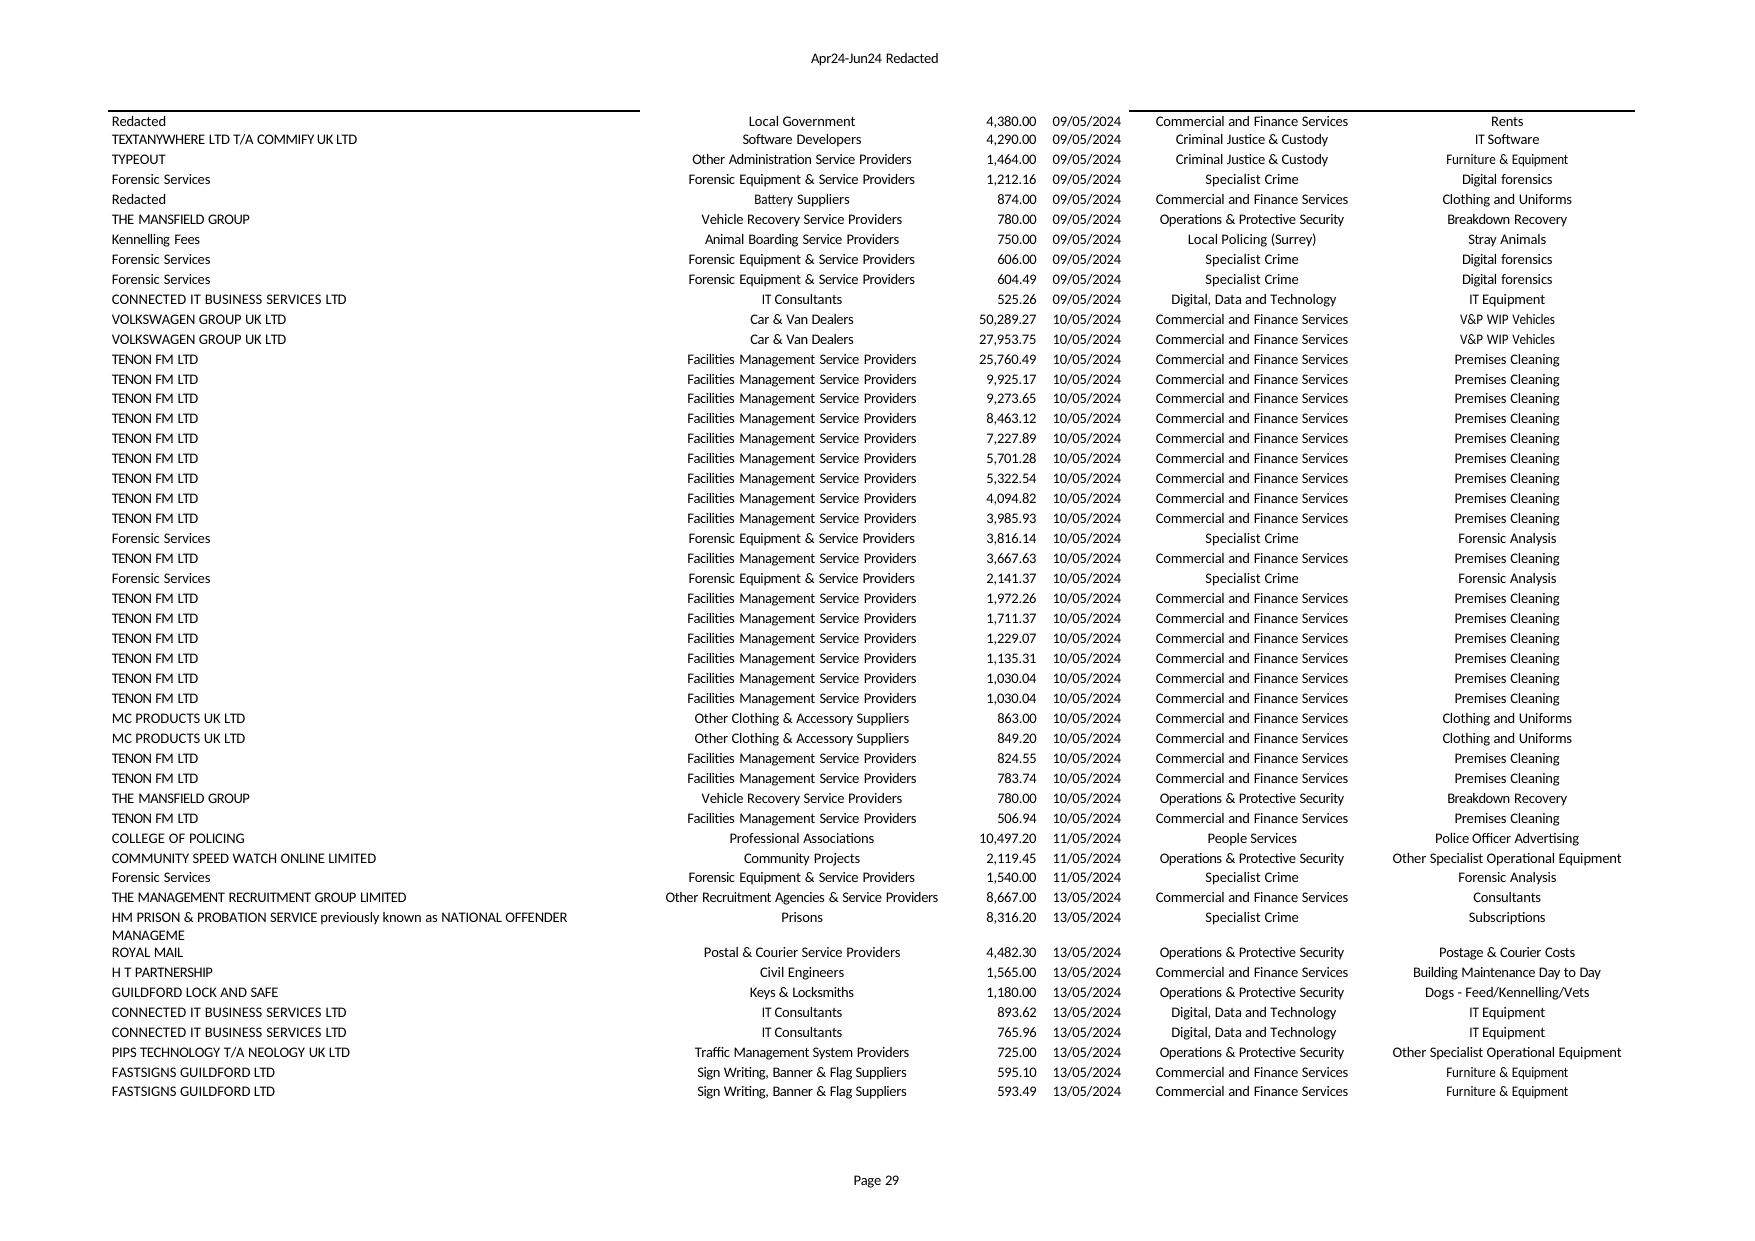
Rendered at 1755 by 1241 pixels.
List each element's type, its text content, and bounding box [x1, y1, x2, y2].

table_cell 10/05/2024 [1041, 649, 1129, 669]
table_cell Specialist Crime [1129, 569, 1376, 589]
table_cell Specialist Crime [1129, 908, 1376, 943]
table_cell 765.96 [957, 1023, 1041, 1043]
table_cell 7,227.89 [957, 430, 1041, 449]
table_cell Commercial and Finance Services [1129, 809, 1376, 829]
table_cell 4,290.00 [957, 130, 1041, 150]
table_cell TENON FM LTD [108, 589, 640, 609]
table_cell Forensic Services [108, 529, 640, 549]
table_cell 09/05/2024 [1041, 230, 1129, 250]
table_cell Local Policing (Surrey) [1129, 230, 1376, 250]
table_cell 09/05/2024 [1041, 130, 1129, 150]
table_cell Premises Cleaning [1376, 609, 1635, 629]
table_cell TENON FM LTD [108, 629, 640, 649]
table_cell TENON FM LTD [108, 489, 640, 509]
table_cell TENON FM LTD [108, 669, 640, 689]
table_cell 11/05/2024 [1041, 869, 1129, 888]
table_cell CONNECTED IT BUSINESS SERVICES LTD [108, 1003, 640, 1023]
table_cell Commercial and Finance Services [1129, 489, 1376, 509]
table_cell 604.49 [957, 270, 1041, 290]
table_cell 1,030.04 [957, 669, 1041, 689]
table_cell Commercial and Finance Services [1129, 769, 1376, 789]
table_cell Other Specialist Operational Equipment [1376, 1043, 1635, 1063]
table_cell Sign Writing, Banner & Flag Suppliers [640, 1063, 957, 1083]
table_cell 13/05/2024 [1041, 1043, 1129, 1063]
table_cell 09/05/2024 [1041, 270, 1129, 290]
table_cell Commercial and Finance Services [1129, 112, 1376, 130]
table_cell Facilities Management Service Providers [640, 589, 957, 609]
table_cell 10/05/2024 [1041, 450, 1129, 469]
table_cell 1,464.00 [957, 150, 1041, 170]
table_cell FASTSIGNS GUILDFORD LTD [108, 1083, 640, 1102]
table_cell Redacted [108, 112, 640, 130]
table_cell Facilities Management Service Providers [640, 489, 957, 509]
table_cell 10/05/2024 [1041, 330, 1129, 349]
table_cell Facilities Management Service Providers [640, 749, 957, 769]
table_cell 10/05/2024 [1041, 469, 1129, 489]
table_cell 10,497.20 [957, 829, 1041, 848]
table_cell Commercial and Finance Services [1129, 629, 1376, 649]
table_cell Commercial and Finance Services [1129, 1063, 1376, 1083]
table_cell 3,985.93 [957, 509, 1041, 529]
table_cell 8,667.00 [957, 889, 1041, 908]
table_cell Other Clothing & Accessory Suppliers [640, 709, 957, 729]
table_cell THE MANSFIELD GROUP [108, 210, 640, 230]
table_cell ROYAL MAIL [108, 943, 640, 963]
table_cell THE MANSFIELD GROUP [108, 789, 640, 809]
table_cell IT Consultants [640, 1023, 957, 1043]
table_cell 1,229.07 [957, 629, 1041, 649]
table_cell V&P WIP Vehicles [1376, 310, 1635, 330]
table_cell IT Equipment [1376, 1003, 1635, 1023]
table_cell Facilities Management Service Providers [640, 450, 957, 469]
table_cell Forensic Services [108, 250, 640, 270]
table_cell 606.00 [957, 250, 1041, 270]
table_cell Premises Cleaning [1376, 809, 1635, 829]
table_cell 13/05/2024 [1041, 963, 1129, 983]
table_cell 5,701.28 [957, 450, 1041, 469]
table_cell Forensic Equipment & Service Providers [640, 869, 957, 888]
table_cell 10/05/2024 [1041, 370, 1129, 389]
table_cell 1,711.37 [957, 609, 1041, 629]
table_cell 525.26 [957, 290, 1041, 310]
table_cell 1,972.26 [957, 589, 1041, 609]
table_cell 13/05/2024 [1041, 943, 1129, 963]
table_cell 783.74 [957, 769, 1041, 789]
table_cell 09/05/2024 [1041, 170, 1129, 190]
table_cell 10/05/2024 [1041, 629, 1129, 649]
table_cell 10/05/2024 [1041, 410, 1129, 429]
table_cell Premises Cleaning [1376, 450, 1635, 469]
table_cell Premises Cleaning [1376, 649, 1635, 669]
table_cell 10/05/2024 [1041, 390, 1129, 409]
table_cell IT Equipment [1376, 290, 1635, 310]
table_cell 874.00 [957, 190, 1041, 210]
table_cell IT Consultants [640, 290, 957, 310]
table_cell Forensic Services [108, 270, 640, 290]
table_cell Forensic Services [108, 170, 640, 190]
table_cell Commercial and Finance Services [1129, 410, 1376, 429]
table_cell TENON FM LTD [108, 469, 640, 489]
table_cell Commercial and Finance Services [1129, 749, 1376, 769]
table_cell TENON FM LTD [108, 549, 640, 569]
table_cell Forensic Equipment & Service Providers [640, 170, 957, 190]
table_cell 10/05/2024 [1041, 509, 1129, 529]
table_cell CONNECTED IT BUSINESS SERVICES LTD [108, 1023, 640, 1043]
table_cell 4,094.82 [957, 489, 1041, 509]
table_cell Commercial and Finance Services [1129, 330, 1376, 349]
table_cell IT Software [1376, 130, 1635, 150]
table_cell 593.49 [957, 1083, 1041, 1102]
table_cell TENON FM LTD [108, 390, 640, 409]
table_cell IT Consultants [640, 1003, 957, 1023]
table_cell 11/05/2024 [1041, 849, 1129, 868]
table_cell TENON FM LTD [108, 689, 640, 709]
table_cell THE MANAGEMENT RECRUITMENT GROUP LIMITED [108, 889, 640, 908]
table_cell MC PRODUCTS UK LTD [108, 709, 640, 729]
table_cell Operations & Protective Security [1129, 983, 1376, 1003]
table_cell 506.94 [957, 809, 1041, 829]
table_cell Facilities Management Service Providers [640, 629, 957, 649]
table_cell Premises Cleaning [1376, 629, 1635, 649]
table_cell Kennelling Fees [108, 230, 640, 250]
table_cell 9,273.65 [957, 390, 1041, 409]
table_cell COMMUNITY SPEED WATCH ONLINE LIMITED [108, 849, 640, 868]
table_cell Commercial and Finance Services [1129, 549, 1376, 569]
table_cell Operations & Protective Security [1129, 210, 1376, 230]
table_cell TENON FM LTD [108, 450, 640, 469]
table_cell 09/05/2024 [1041, 150, 1129, 170]
table_cell PIPS TECHNOLOGY T/A NEOLOGY UK LTD [108, 1043, 640, 1063]
table_cell 10/05/2024 [1041, 769, 1129, 789]
table_cell Commercial and Finance Services [1129, 310, 1376, 330]
table_cell Facilities Management Service Providers [640, 370, 957, 389]
table_cell 4,482.30 [957, 943, 1041, 963]
table_cell Car & Van Dealers [640, 330, 957, 349]
table_cell 27,953.75 [957, 330, 1041, 349]
table_cell 1,180.00 [957, 983, 1041, 1003]
table_cell Car & Van Dealers [640, 310, 957, 330]
table_cell Traffic Management System Providers [640, 1043, 957, 1063]
table_cell Digital, Data and Technology [1129, 290, 1376, 310]
table_cell Commercial and Finance Services [1129, 469, 1376, 489]
table_cell Premises Cleaning [1376, 669, 1635, 689]
table_cell Commercial and Finance Services [1129, 709, 1376, 729]
table_cell Software Developers [640, 130, 957, 150]
table_cell Commercial and Finance Services [1129, 729, 1376, 749]
table_cell Forensic Equipment & Service Providers [640, 250, 957, 270]
table_cell 25,760.49 [957, 350, 1041, 369]
table_cell 09/05/2024 [1041, 210, 1129, 230]
table_cell 3,667.63 [957, 549, 1041, 569]
table_cell Premises Cleaning [1376, 749, 1635, 769]
table_cell H T PARTNERSHIP [108, 963, 640, 983]
table_cell 13/05/2024 [1041, 1023, 1129, 1043]
table_cell 13/05/2024 [1041, 1063, 1129, 1083]
table_cell Premises Cleaning [1376, 350, 1635, 369]
table_cell Facilities Management Service Providers [640, 689, 957, 709]
table_cell 10/05/2024 [1041, 549, 1129, 569]
table_cell 1,565.00 [957, 963, 1041, 983]
table_cell Facilities Management Service Providers [640, 509, 957, 529]
table_cell Commercial and Finance Services [1129, 649, 1376, 669]
table_cell 10/05/2024 [1041, 310, 1129, 330]
table_cell TENON FM LTD [108, 609, 640, 629]
table_cell 13/05/2024 [1041, 889, 1129, 908]
table_cell Vehicle Recovery Service Providers [640, 789, 957, 809]
table_cell Facilities Management Service Providers [640, 769, 957, 789]
table_cell 10/05/2024 [1041, 689, 1129, 709]
table_cell 09/05/2024 [1041, 250, 1129, 270]
table_cell Premises Cleaning [1376, 370, 1635, 389]
table_cell Subscriptions [1376, 908, 1635, 943]
table_cell Furniture & Equipment [1376, 1083, 1635, 1102]
table_cell 1,540.00 [957, 869, 1041, 888]
table_cell Premises Cleaning [1376, 469, 1635, 489]
table_cell Criminal Justice & Custody [1129, 130, 1376, 150]
table_cell Police Officer Advertising [1376, 829, 1635, 848]
table_cell VOLKSWAGEN GROUP UK LTD [108, 330, 640, 349]
table_cell Facilities Management Service Providers [640, 430, 957, 449]
table_cell Premises Cleaning [1376, 509, 1635, 529]
table_cell Breakdown Recovery [1376, 210, 1635, 230]
table_cell 1,135.31 [957, 649, 1041, 669]
table_cell Forensic Equipment & Service Providers [640, 270, 957, 290]
table_cell Premises Cleaning [1376, 430, 1635, 449]
table_cell 595.10 [957, 1063, 1041, 1083]
table_cell 1,030.04 [957, 689, 1041, 709]
table_cell GUILDFORD LOCK AND SAFE [108, 983, 640, 1003]
table_cell Commercial and Finance Services [1129, 963, 1376, 983]
table_cell Premises Cleaning [1376, 549, 1635, 569]
table_cell Operations & Protective Security [1129, 1043, 1376, 1063]
table_cell 863.00 [957, 709, 1041, 729]
table_cell Furniture & Equipment [1376, 1063, 1635, 1083]
table_cell Animal Boarding Service Providers [640, 230, 957, 250]
table_cell Commercial and Finance Services [1129, 190, 1376, 210]
table_cell Professional Associations [640, 829, 957, 848]
table_cell Commercial and Finance Services [1129, 609, 1376, 629]
table_cell CONNECTED IT BUSINESS SERVICES LTD [108, 290, 640, 310]
table_cell TENON FM LTD [108, 749, 640, 769]
table_cell 893.62 [957, 1003, 1041, 1023]
table_cell 5,322.54 [957, 469, 1041, 489]
table_cell Digital forensics [1376, 270, 1635, 290]
table_cell FASTSIGNS GUILDFORD LTD [108, 1063, 640, 1083]
table_cell Dogs - Feed/Kennelling/Vets [1376, 983, 1635, 1003]
table_cell 10/05/2024 [1041, 350, 1129, 369]
table_cell TENON FM LTD [108, 410, 640, 429]
table_cell Digital forensics [1376, 250, 1635, 270]
table_cell 10/05/2024 [1041, 749, 1129, 769]
table_cell Breakdown Recovery [1376, 789, 1635, 809]
table_cell TENON FM LTD [108, 350, 640, 369]
table_cell 09/05/2024 [1041, 110, 1129, 130]
table_cell 10/05/2024 [1041, 789, 1129, 809]
table_cell Operations & Protective Security [1129, 789, 1376, 809]
table_cell Building Maintenance Day to Day [1376, 963, 1635, 983]
table_cell Forensic Services [108, 569, 640, 589]
table_cell 09/05/2024 [1041, 290, 1129, 310]
table_cell 11/05/2024 [1041, 829, 1129, 848]
table_cell 13/05/2024 [1041, 983, 1129, 1003]
table_cell Postal & Courier Service Providers [640, 943, 957, 963]
table_cell HM PRISON & PROBATION SERVICE previously known as NATIONAL OFFENDER MANAGEME [108, 908, 640, 943]
table_cell TEXTANYWHERE LTD T/A COMMIFY UK LTD [108, 130, 640, 150]
table_cell Commercial and Finance Services [1129, 589, 1376, 609]
table_cell Specialist Crime [1129, 250, 1376, 270]
table_cell Commercial and Finance Services [1129, 450, 1376, 469]
table_cell 824.55 [957, 749, 1041, 769]
table_cell 10/05/2024 [1041, 489, 1129, 509]
table_cell VOLKSWAGEN GROUP UK LTD [108, 310, 640, 330]
table_cell TENON FM LTD [108, 769, 640, 789]
table_cell Specialist Crime [1129, 529, 1376, 549]
table_cell 13/05/2024 [1041, 1003, 1129, 1023]
table_cell TENON FM LTD [108, 649, 640, 669]
table_cell 2,141.37 [957, 569, 1041, 589]
table_cell MC PRODUCTS UK LTD [108, 729, 640, 749]
table_cell 780.00 [957, 210, 1041, 230]
table_cell Facilities Management Service Providers [640, 649, 957, 669]
table_cell 13/05/2024 [1041, 1083, 1129, 1102]
table_cell Vehicle Recovery Service Providers [640, 210, 957, 230]
table_cell Clothing and Uniforms [1376, 709, 1635, 729]
table_cell Commercial and Finance Services [1129, 350, 1376, 369]
table_cell Commercial and Finance Services [1129, 370, 1376, 389]
table_cell Forensic Equipment & Service Providers [640, 569, 957, 589]
table_cell Other Specialist Operational Equipment [1376, 849, 1635, 868]
table_cell 10/05/2024 [1041, 609, 1129, 629]
table_cell TENON FM LTD [108, 430, 640, 449]
table_cell Facilities Management Service Providers [640, 809, 957, 829]
table_cell Furniture & Equipment [1376, 150, 1635, 170]
table_cell Specialist Crime [1129, 270, 1376, 290]
table_cell 1,212.16 [957, 170, 1041, 190]
table_cell 10/05/2024 [1041, 569, 1129, 589]
table_cell TYPEOUT [108, 150, 640, 170]
table_cell Keys & Locksmiths [640, 983, 957, 1003]
table_cell 10/05/2024 [1041, 430, 1129, 449]
table_cell Other Clothing & Accessory Suppliers [640, 729, 957, 749]
table_cell Facilities Management Service Providers [640, 350, 957, 369]
table_cell Facilities Management Service Providers [640, 669, 957, 689]
table_cell COLLEGE OF POLICING [108, 829, 640, 848]
table_cell 50,289.27 [957, 310, 1041, 330]
table_cell Commercial and Finance Services [1129, 889, 1376, 908]
table_cell Facilities Management Service Providers [640, 549, 957, 569]
table_cell Digital, Data and Technology [1129, 1003, 1376, 1023]
table_cell TENON FM LTD [108, 370, 640, 389]
table_cell 10/05/2024 [1041, 589, 1129, 609]
table_cell 9,925.17 [957, 370, 1041, 389]
table_cell 10/05/2024 [1041, 669, 1129, 689]
table_cell Digital, Data and Technology [1129, 1023, 1376, 1043]
table_cell Premises Cleaning [1376, 410, 1635, 429]
table_cell Other Administration Service Providers [640, 150, 957, 170]
table_cell Commercial and Finance Services [1129, 390, 1376, 409]
table_cell Premises Cleaning [1376, 769, 1635, 789]
table_cell Specialist Crime [1129, 869, 1376, 888]
table_cell Forensic Analysis [1376, 869, 1635, 888]
table_cell V&P WIP Vehicles [1376, 330, 1635, 349]
table_cell Forensic Equipment & Service Providers [640, 529, 957, 549]
table_cell Redacted [108, 190, 640, 210]
table_cell 3,816.14 [957, 529, 1041, 549]
table_cell Prisons [640, 908, 957, 943]
table_cell Commercial and Finance Services [1129, 1083, 1376, 1102]
table_cell People Services [1129, 829, 1376, 848]
table_cell Facilities Management Service Providers [640, 390, 957, 409]
table_cell TENON FM LTD [108, 509, 640, 529]
table_cell Operations & Protective Security [1129, 943, 1376, 963]
table_cell Clothing and Uniforms [1376, 190, 1635, 210]
table_cell Facilities Management Service Providers [640, 609, 957, 629]
table_cell Community Projects [640, 849, 957, 868]
table_cell Premises Cleaning [1376, 689, 1635, 709]
table_cell Consultants [1376, 889, 1635, 908]
table_cell Criminal Justice & Custody [1129, 150, 1376, 170]
table_cell Commercial and Finance Services [1129, 669, 1376, 689]
table_cell 13/05/2024 [1041, 908, 1129, 943]
table_cell Commercial and Finance Services [1129, 509, 1376, 529]
table_cell Forensic Analysis [1376, 569, 1635, 589]
table_cell 4,380.00 [957, 110, 1041, 130]
table_cell Specialist Crime [1129, 170, 1376, 190]
table_cell Rents [1376, 112, 1635, 130]
table_cell 09/05/2024 [1041, 190, 1129, 210]
table_cell Commercial and Finance Services [1129, 689, 1376, 709]
table_cell 750.00 [957, 230, 1041, 250]
table_cell 849.20 [957, 729, 1041, 749]
table_cell 2,119.45 [957, 849, 1041, 868]
table_cell 10/05/2024 [1041, 529, 1129, 549]
table_cell Other Recruitment Agencies & Service Providers [640, 889, 957, 908]
table_cell TENON FM LTD [108, 809, 640, 829]
table_cell Commercial and Finance Services [1129, 430, 1376, 449]
table_cell Stray Animals [1376, 230, 1635, 250]
table_cell Clothing and Uniforms [1376, 729, 1635, 749]
table_cell Operations & Protective Security [1129, 849, 1376, 868]
table_cell Civil Engineers [640, 963, 957, 983]
table_cell Sign Writing, Banner & Flag Suppliers [640, 1083, 957, 1102]
table_cell 8,316.20 [957, 908, 1041, 943]
table_cell Premises Cleaning [1376, 390, 1635, 409]
table_cell Local Government [640, 110, 957, 130]
table_cell Battery Suppliers [640, 190, 957, 210]
table_cell 780.00 [957, 789, 1041, 809]
table_cell Facilities Management Service Providers [640, 410, 957, 429]
table_cell Premises Cleaning [1376, 589, 1635, 609]
table_cell Digital forensics [1376, 170, 1635, 190]
table_cell 10/05/2024 [1041, 729, 1129, 749]
table_cell 8,463.12 [957, 410, 1041, 429]
table_cell 725.00 [957, 1043, 1041, 1063]
table_cell Facilities Management Service Providers [640, 469, 957, 489]
table_cell Postage & Courier Costs [1376, 943, 1635, 963]
table_cell Premises Cleaning [1376, 489, 1635, 509]
table_cell Forensic Services [108, 869, 640, 888]
table_cell 10/05/2024 [1041, 809, 1129, 829]
table_cell IT Equipment [1376, 1023, 1635, 1043]
table_cell Forensic Analysis [1376, 529, 1635, 549]
table_cell 10/05/2024 [1041, 709, 1129, 729]
